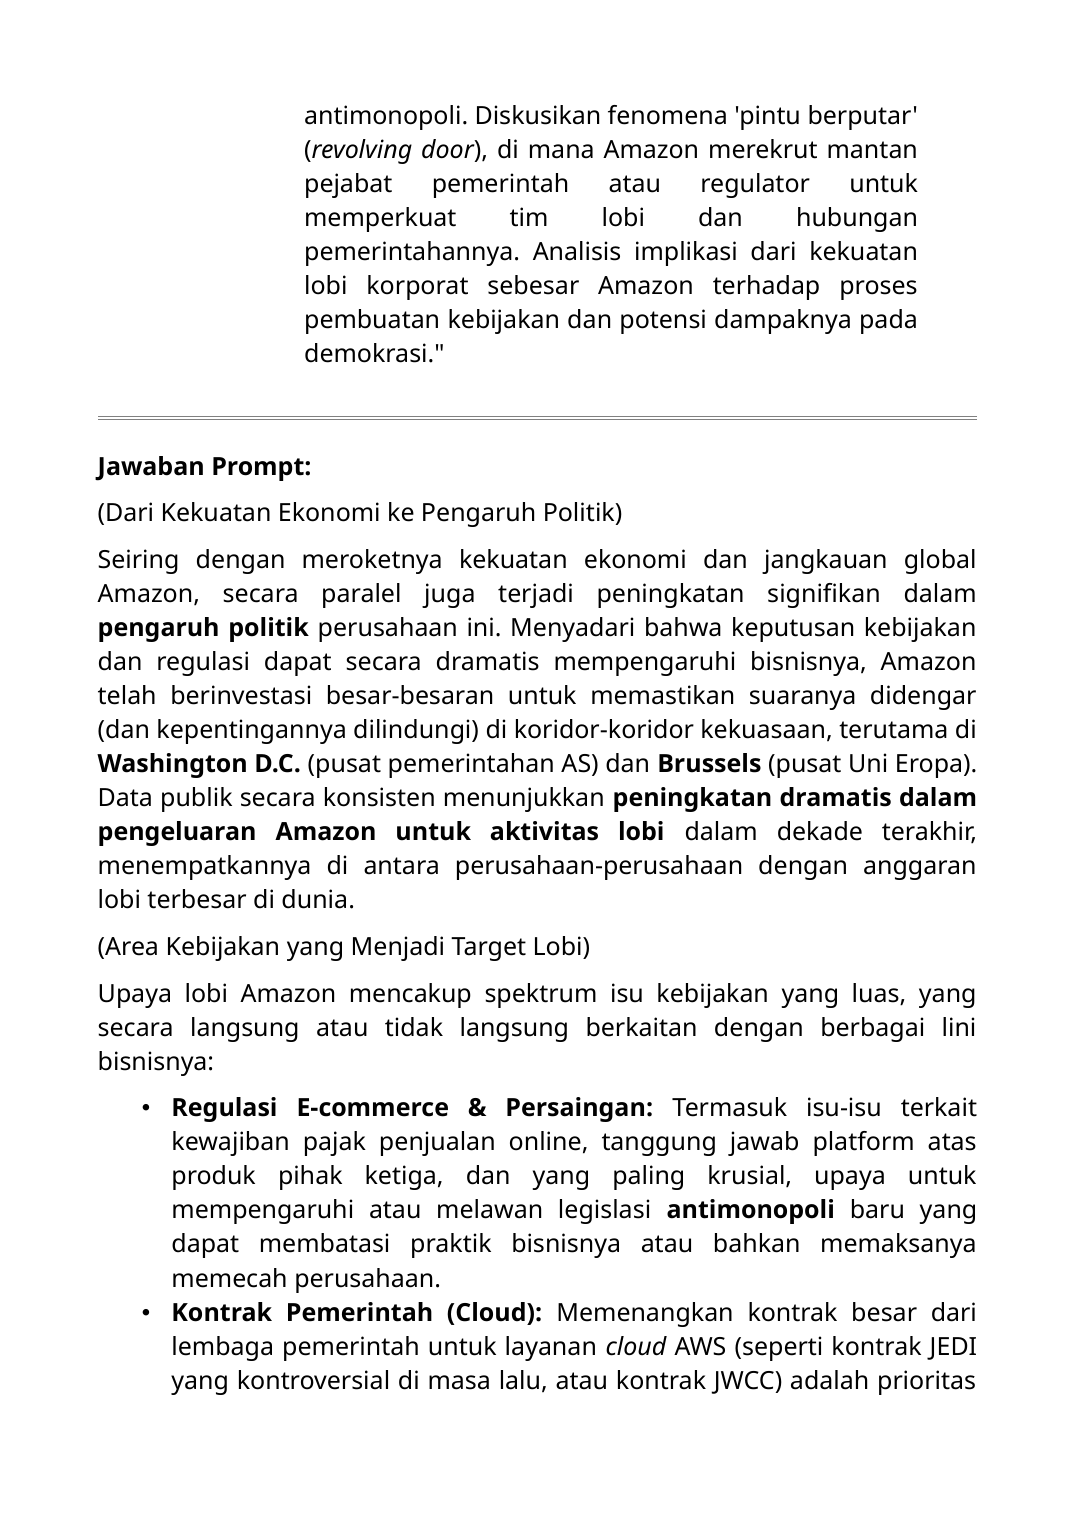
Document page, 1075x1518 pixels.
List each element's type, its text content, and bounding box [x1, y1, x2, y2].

text Upaya lobi Amazon mencakup spektrum isu kebijakan yang luas, yang secara langsung atau tidak langsung berkaitan dengan berbagai lini bisnisnya: [97, 975, 977, 1077]
text (Area Kebijakan yang Menjadi Target Lobi) [97, 929, 977, 963]
text Seiring dengan meroketnya kekuatan ekonomi dan jangkauan global Amazon, secara paralel juga terjadi peningkatan signifikan dalam pengaruh politik perusahaan ini. Menyadari bahwa keputusan kebijakan dan regulasi dapat secara dramatis mempengaruhi bisnisnya, Amazon telah berinvestasi besar-besaran untuk memastikan suaranya didengar (dan kepentingannya dilindungi) di koridor-koridor kekuasaan, terutama di Washington D.C. (pusat pemerintahan AS) dan Brussels (pusat Uni Eropa). Data publik secara konsisten menunjukkan peningkatan dramatis dalam pengeluaran Amazon untuk aktivitas lobi dalam dekade terakhir, menempatkannya di antara perusahaan-perusahaan dengan anggaran lobi terbesar di dunia. [97, 541, 977, 916]
text Jawaban Prompt: [97, 448, 977, 482]
text (Dari Kekuatan Ekonomi ke Pengaruh Politik) [97, 495, 977, 529]
list antimonopoli. Diskusikan fenomena 'pintu berputar' (revolving door), di mana Amazon merekrut mantan pejabat pemerintah atau regulator untuk memperkuat tim lobi dan hubungan pemerintahannya. Analisis implikasi dari kekuatan lobi korporat sebesar Amazon terhadap proses pembuatan kebijakan dan potensi dampaknya pada demokrasi." [274, 97, 918, 370]
list Regulasi E-commerce & Persaingan: Termasuk isu-isu terkait kewajiban pajak penjualan online, tanggung jawab platform atas produk pihak ketiga, dan yang paling krusial, upaya untuk mempengaruhi atau melawan legislasi antimonopoli baru yang dapat membatasi praktik bisnisnya atau bahkan memaksanya memecah perusahaan. [142, 1090, 977, 1294]
list Kontrak Pemerintah (Cloud): Memenangkan kontrak besar dari lembaga pemerintah untuk layanan cloud AWS (seperti kontrak JEDI yang kontroversial di masa lalu, atau kontrak JWCC) adalah prioritas [142, 1294, 977, 1396]
